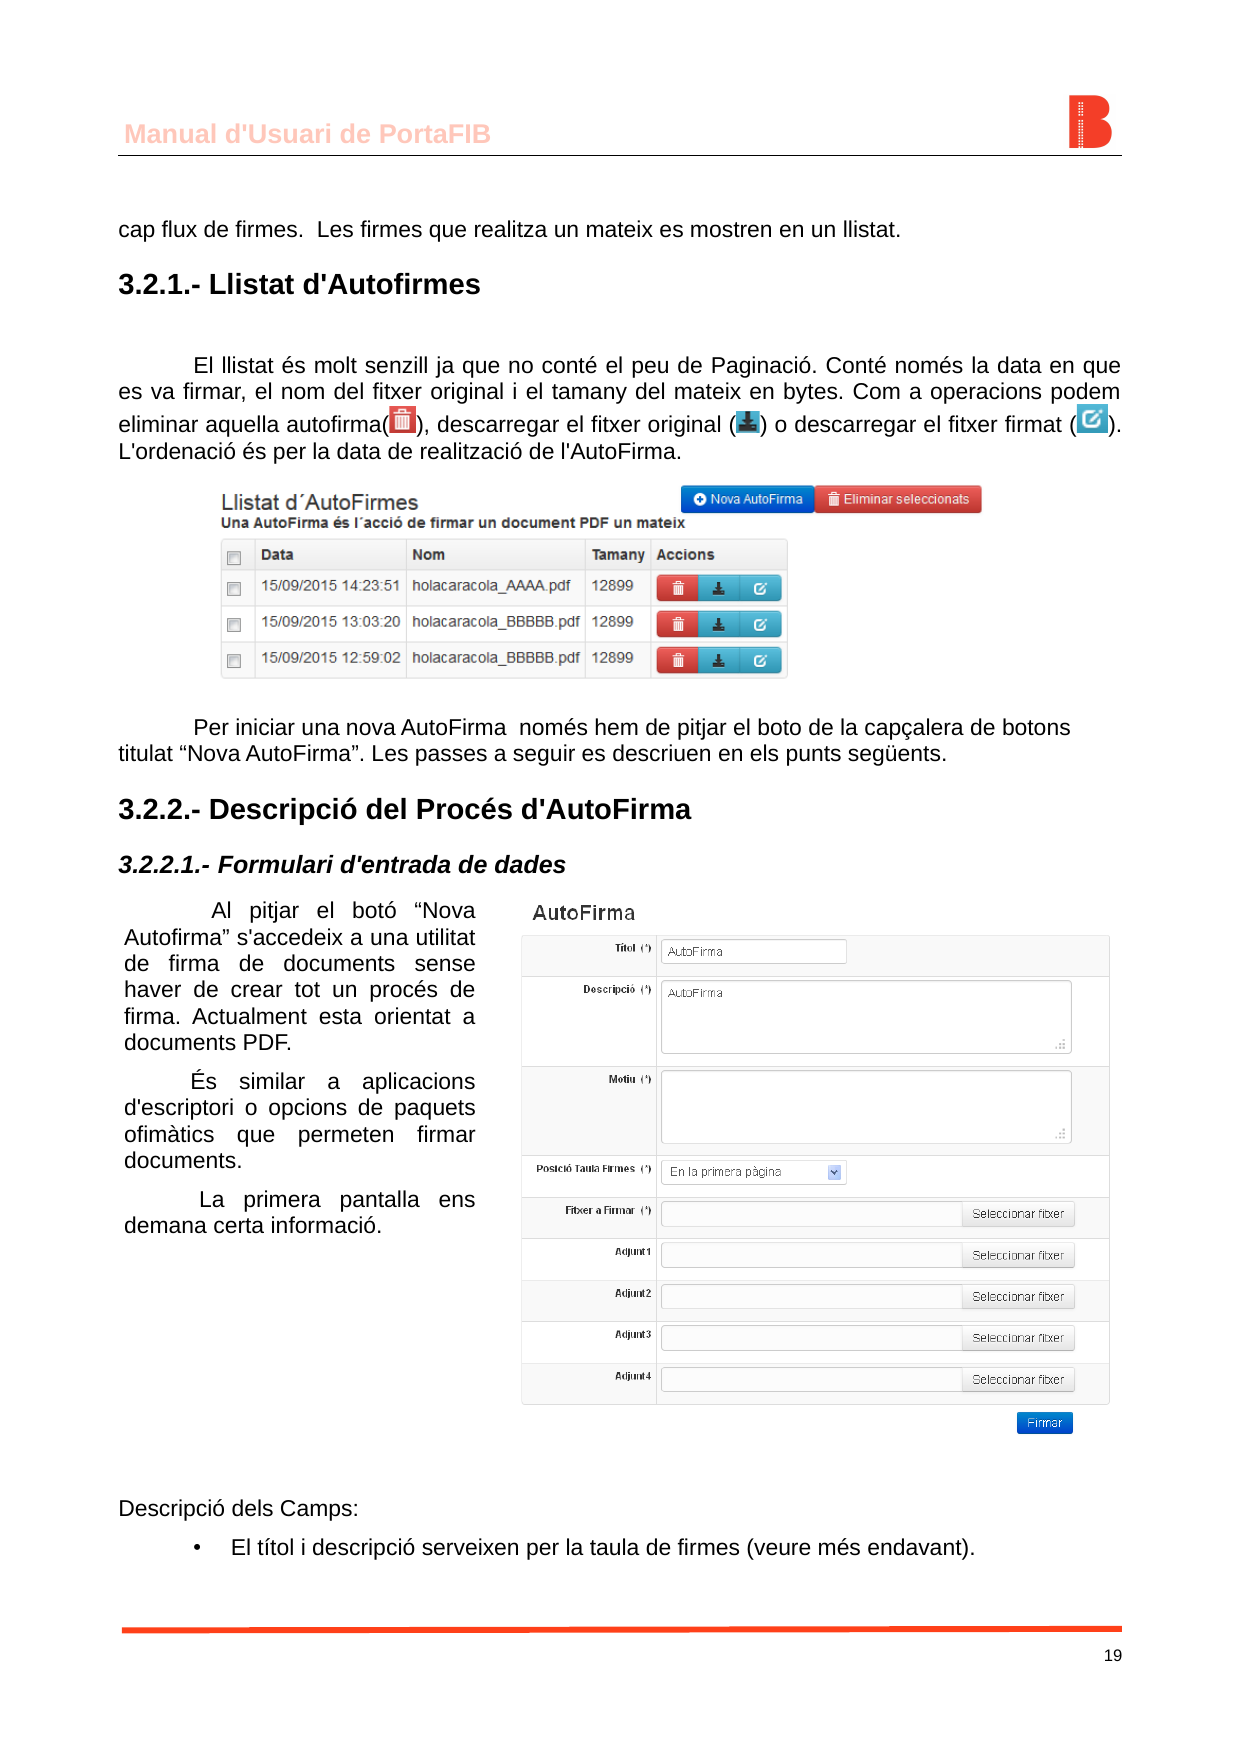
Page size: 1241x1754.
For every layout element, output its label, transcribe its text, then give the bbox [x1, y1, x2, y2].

list El títol i descripció serveixen per la taula de firmes (veure més endavant). [193, 1534, 1122, 1561]
text cap flux de firmes. Les firmes que realitza un mateix es mostren en un llistat. [118, 216, 1122, 242]
text Per iniciar una nova AutoFirma només hem de pitjar el boto de la capçalera de botons titulat “Nova AutoFirma”. Les passes a seguir es descriuen en els punts següents. [118, 714, 1122, 767]
picture [389, 406, 416, 433]
text Descripció dels Camps: [118, 1495, 1122, 1522]
picture [207, 476, 989, 702]
picture [1076, 404, 1108, 433]
subtitle Descripció del Procés d'AutoFirma [118, 792, 1122, 825]
table_header Al pitjar el botó “Nova Autofirma” s'accedeix a una utilitat de firma de documents sense haver de crear tot un procés de firma. Actualment esta orientat a documents PDF. És similar a aplicacions d'escriptori o opcions de paquets ofimàtics que permeten firmar documents. La primera pantalla ens demana certa informació. [118, 892, 481, 1456]
picture [516, 897, 1117, 1451]
subtitle Formulari d'entrada de dades [118, 850, 1122, 879]
picture [736, 411, 760, 433]
table_header [481, 892, 1122, 1456]
text El llistat és molt senzill ja que no conté el peu de Paginació. Conté només la data en que es va firmar, el nom del fitxer original i el tamany del mateix en bytes. Com a operacions podem eliminar aquella autofirma(), descarregar el fitxer original () o descarregar el fitxer firmat (). L'ordenació és per la data de realització de l'AutoFirma. [118, 352, 1122, 464]
subtitle Llistat d'Autofirmes [118, 267, 1122, 301]
picture [1063, 94, 1117, 150]
